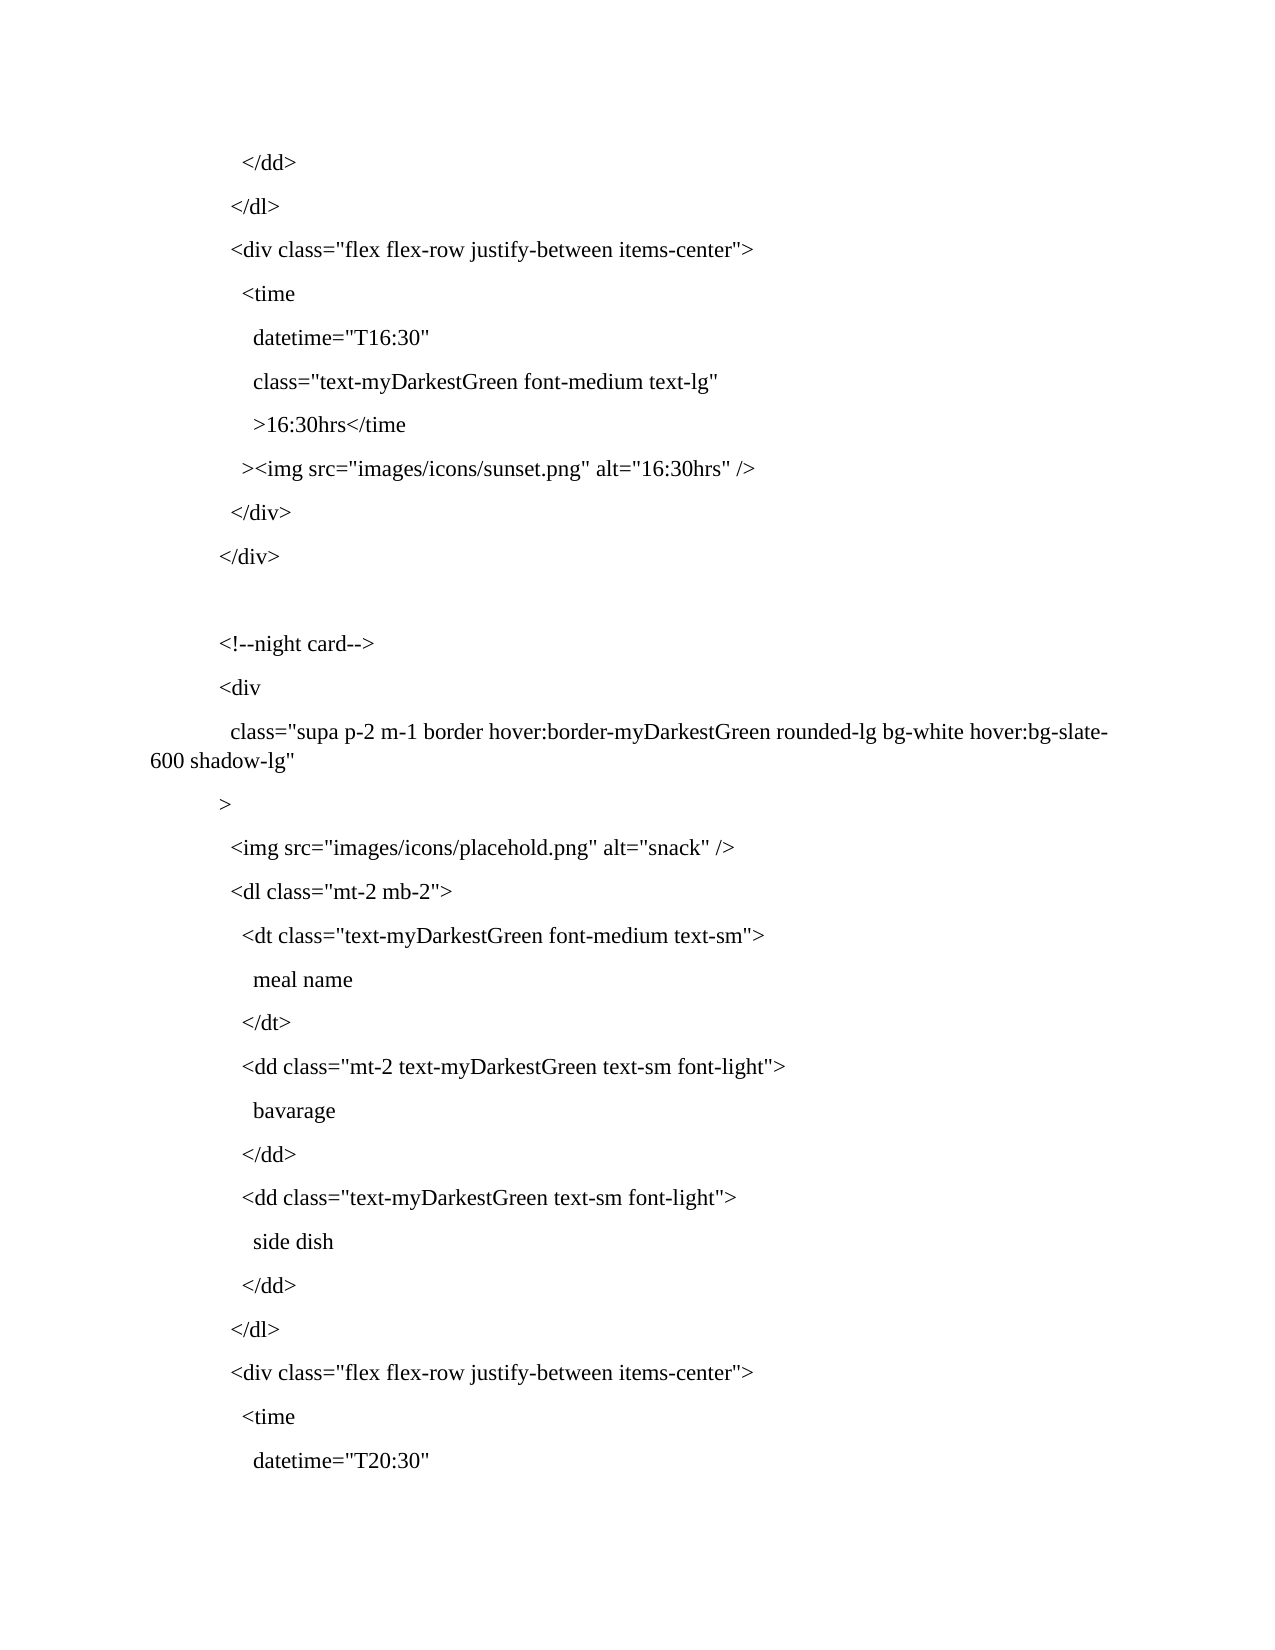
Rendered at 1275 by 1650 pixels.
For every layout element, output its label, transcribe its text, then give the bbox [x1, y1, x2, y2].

text </dt> [150, 1010, 1125, 1036]
text <!--night card--> [150, 631, 1125, 657]
text </div> [150, 500, 1125, 525]
text class="text-myDarkestGreen font-medium text-lg" [150, 369, 1125, 394]
text </div> [150, 544, 1125, 569]
text <dd class="mt-2 text-myDarkestGreen text-sm font-light"> [150, 1054, 1125, 1079]
text meal name [150, 967, 1125, 992]
text bavarage [150, 1098, 1125, 1123]
text <dt class="text-myDarkestGreen font-medium text-sm"> [150, 923, 1125, 948]
text <time [150, 281, 1125, 307]
text </dd> [150, 1273, 1125, 1298]
text <img src="images/icons/placehold.png" alt="snack" /> [150, 835, 1125, 861]
text <dl class="mt-2 mb-2"> [150, 879, 1125, 904]
text </dd> [150, 150, 1125, 175]
text </dl> [150, 194, 1125, 219]
text </dl> [150, 1317, 1125, 1342]
text <time [150, 1404, 1125, 1429]
text <div class="flex flex-row justify-between items-center"> [150, 1360, 1125, 1386]
text datetime="T20:30" [150, 1448, 1125, 1473]
text ><img src="images/icons/sunset.png" alt="16:30hrs" /> [150, 456, 1125, 482]
text class="supa p-2 m-1 border hover:border-myDarkestGreen rounded-lg bg-white hover:bg-slate-600 shadow-lg" [150, 719, 1125, 773]
text datetime="T16:30" [150, 325, 1125, 350]
text <dd class="text-myDarkestGreen text-sm font-light"> [150, 1185, 1125, 1211]
text </dd> [150, 1142, 1125, 1167]
text <div class="flex flex-row justify-between items-center"> [150, 237, 1125, 263]
text > [150, 792, 1125, 817]
text side dish [150, 1229, 1125, 1254]
text >16:30hrs</time [150, 412, 1125, 438]
text <div [150, 675, 1125, 700]
